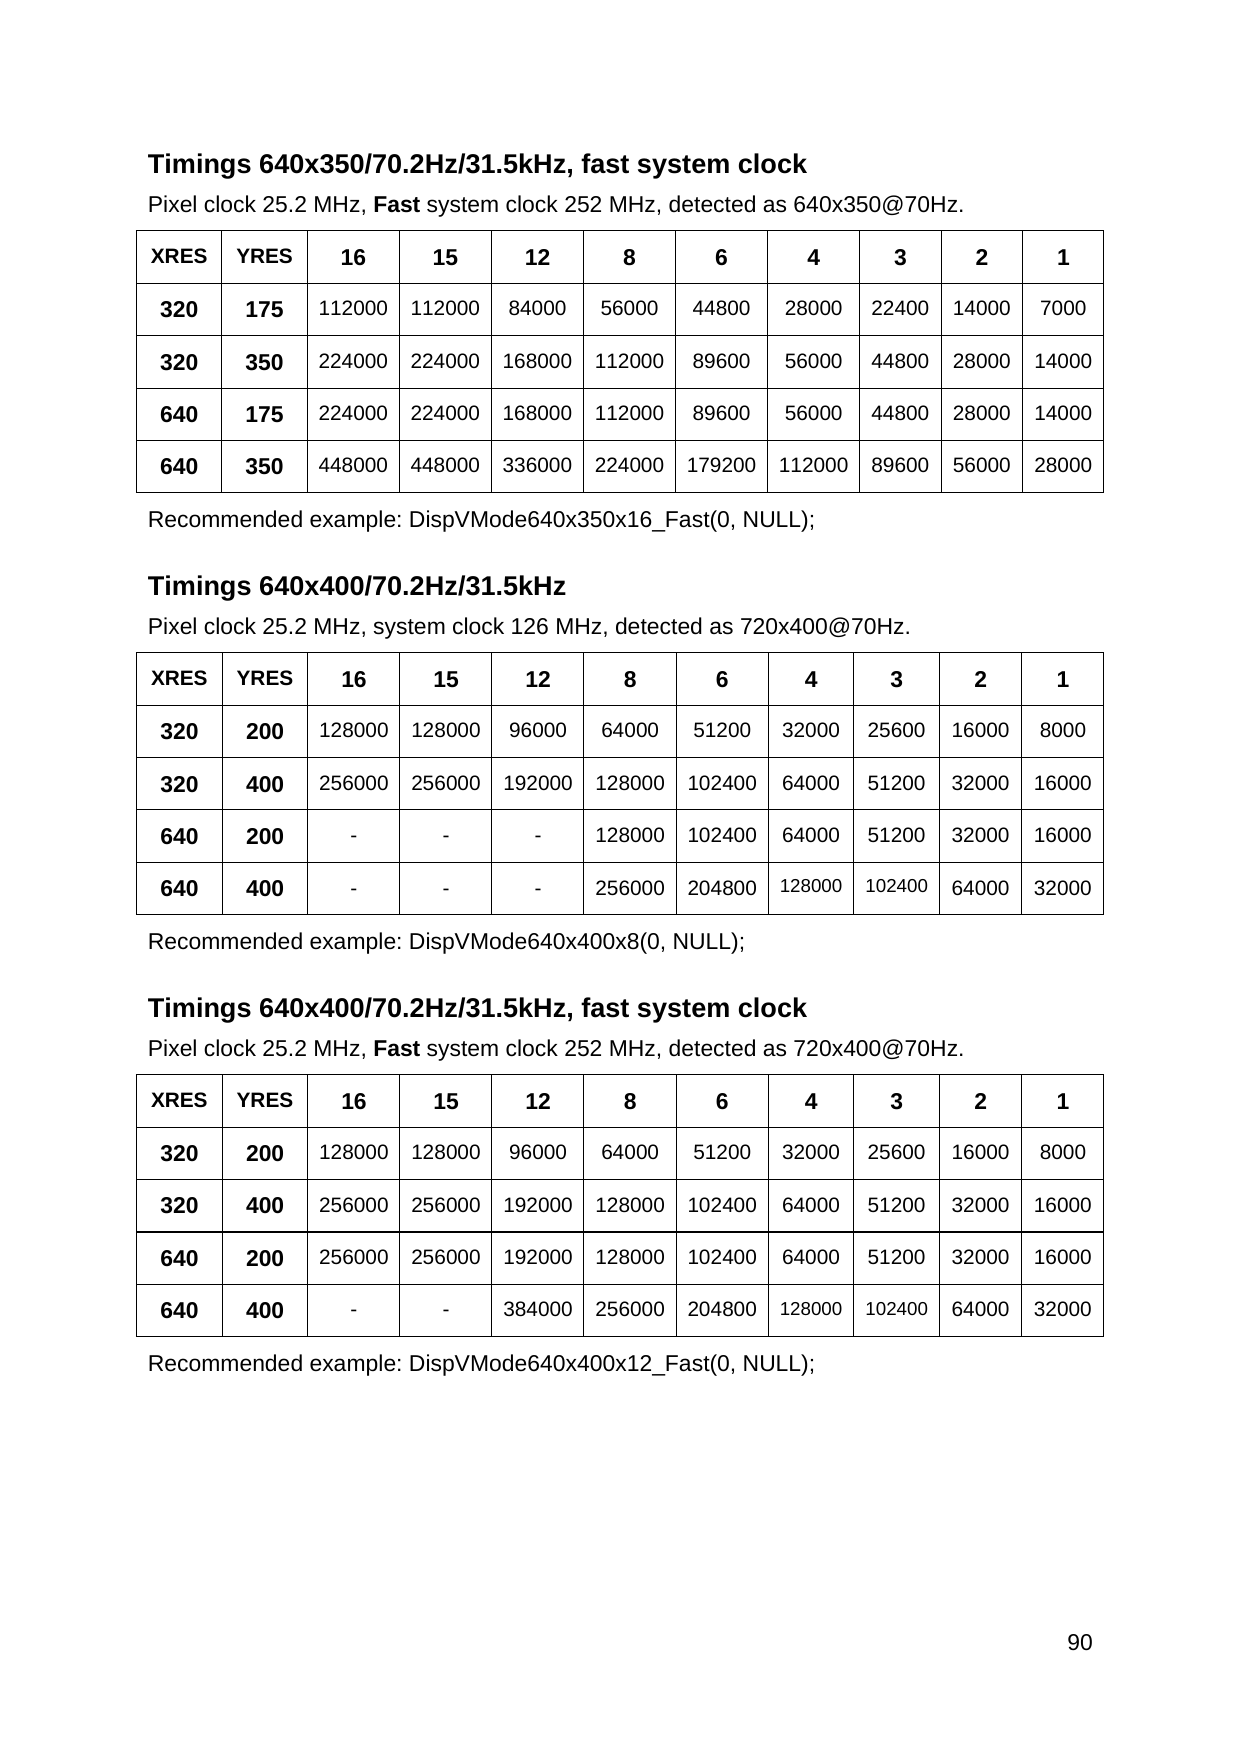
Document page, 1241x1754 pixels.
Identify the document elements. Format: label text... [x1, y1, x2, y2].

table_cell 51200 [854, 810, 939, 862]
subtitle Timings 640x400/70.2Hz/31.5kHz, fast system clock [148, 992, 1093, 1023]
table_header 15 [400, 1075, 491, 1127]
text Pixel clock 25.2 MHz, Fast system clock 252 MHz, detected as 720x400@70Hz. [148, 1035, 1093, 1062]
table_cell 336000 [492, 441, 583, 492]
table_header YRES [223, 1075, 307, 1127]
table_cell 400 [223, 1180, 307, 1231]
table_cell 128000 [769, 1285, 853, 1336]
table_cell 32000 [940, 1233, 1021, 1284]
table_cell 224000 [400, 336, 491, 387]
table_header 8 [584, 653, 676, 704]
table_cell 200 [223, 810, 307, 862]
table_cell 25600 [854, 706, 939, 757]
table_cell 192000 [492, 1180, 583, 1231]
table_cell 128000 [308, 706, 399, 757]
table_header 16 [308, 1075, 399, 1127]
table_cell 102400 [677, 758, 768, 809]
table_cell 192000 [492, 1233, 583, 1284]
table_header 15 [400, 653, 491, 704]
table_cell 16000 [940, 706, 1021, 757]
table_cell 25600 [854, 1128, 939, 1179]
table_cell 51200 [854, 758, 939, 809]
table_cell 168000 [492, 389, 583, 440]
table_cell 384000 [492, 1285, 583, 1336]
table_cell 84000 [492, 284, 583, 335]
table_cell 640 [137, 810, 222, 862]
table_cell 16000 [1022, 1180, 1103, 1231]
table_cell 256000 [400, 758, 491, 809]
table_cell 168000 [492, 336, 583, 387]
table_cell 51200 [854, 1180, 939, 1231]
table_header 4 [769, 653, 853, 704]
table_header XRES [137, 231, 221, 283]
table_cell 112000 [400, 284, 491, 335]
table_cell 32000 [940, 1180, 1021, 1231]
table_cell 32000 [769, 706, 853, 757]
table_header 6 [677, 1075, 768, 1127]
table_cell 89600 [676, 389, 767, 440]
table_cell 128000 [400, 706, 491, 757]
table_cell 7000 [1023, 284, 1103, 335]
table_header 16 [308, 653, 399, 704]
table_cell 200 [223, 1233, 307, 1284]
table_cell 44800 [860, 389, 941, 440]
table_cell 179200 [676, 441, 767, 492]
table_cell - [400, 863, 491, 914]
table_cell 175 [222, 389, 307, 440]
table_cell 32000 [940, 758, 1021, 809]
table_cell 128000 [584, 810, 676, 862]
table_cell 640 [137, 441, 221, 492]
table_header 2 [942, 231, 1022, 283]
table_cell 256000 [400, 1180, 491, 1231]
table_header YRES [223, 653, 307, 704]
table_cell 350 [222, 336, 307, 387]
table_cell 320 [137, 706, 222, 757]
table_header 3 [860, 231, 941, 283]
table_header 3 [854, 653, 939, 704]
table_cell 448000 [308, 441, 399, 492]
table_header 15 [400, 231, 491, 283]
table_cell 14000 [942, 284, 1022, 335]
table_header 4 [768, 231, 859, 283]
table_cell 640 [137, 1233, 222, 1284]
subtitle Timings 640x350/70.2Hz/31.5kHz, fast system clock [148, 148, 1093, 179]
table_cell 64000 [769, 758, 853, 809]
table_cell 102400 [677, 1180, 768, 1231]
subtitle Timings 640x400/70.2Hz/31.5kHz [148, 569, 1093, 601]
table_cell 640 [137, 389, 221, 440]
table_cell 96000 [492, 1128, 583, 1179]
table_cell 204800 [677, 1285, 768, 1336]
table_cell 102400 [677, 810, 768, 862]
table_cell 192000 [492, 758, 583, 809]
table_cell 320 [137, 336, 221, 387]
table_header 6 [677, 653, 768, 704]
table_cell 200 [223, 1128, 307, 1179]
table_header 8 [584, 1075, 676, 1127]
table_cell 64000 [769, 810, 853, 862]
table_cell - [308, 810, 399, 862]
text Pixel clock 25.2 MHz, Fast system clock 252 MHz, detected as 640x350@70Hz. [148, 191, 1093, 218]
table_cell 28000 [942, 389, 1022, 440]
table_header 12 [492, 653, 583, 704]
table_cell 32000 [940, 810, 1021, 862]
table_cell 400 [223, 863, 307, 914]
table_cell 128000 [400, 1128, 491, 1179]
table_cell 51200 [677, 706, 768, 757]
table_cell 56000 [768, 336, 859, 387]
table_cell 16000 [940, 1128, 1021, 1179]
table_cell 14000 [1023, 336, 1103, 387]
table_cell 64000 [769, 1180, 853, 1231]
table_cell 14000 [1023, 389, 1103, 440]
table_header XRES [137, 653, 222, 704]
table_cell 400 [223, 1285, 307, 1336]
table_cell 256000 [584, 863, 676, 914]
table_cell 64000 [584, 1128, 676, 1179]
table_cell 44800 [860, 336, 941, 387]
table_cell 56000 [768, 389, 859, 440]
table_cell 128000 [769, 863, 853, 914]
table_cell 102400 [677, 1233, 768, 1284]
table_cell 64000 [940, 1285, 1021, 1336]
table_header 2 [940, 653, 1021, 704]
table_cell 89600 [860, 441, 941, 492]
table_cell 8000 [1022, 706, 1103, 757]
table_cell 102400 [854, 1285, 939, 1336]
table_cell - [492, 863, 583, 914]
table_header 8 [584, 231, 675, 283]
table_cell 128000 [584, 1180, 676, 1231]
table_cell 89600 [676, 336, 767, 387]
table_cell 16000 [1022, 810, 1103, 862]
table_cell 16000 [1022, 1233, 1103, 1284]
table_cell 200 [223, 706, 307, 757]
table_cell 400 [223, 758, 307, 809]
table_header 6 [676, 231, 767, 283]
table_cell 44800 [676, 284, 767, 335]
table_header 3 [854, 1075, 939, 1127]
table_header 1 [1023, 231, 1103, 283]
table_cell 32000 [1022, 1285, 1103, 1336]
table_cell 64000 [584, 706, 676, 757]
table_cell 51200 [854, 1233, 939, 1284]
table_cell 64000 [940, 863, 1021, 914]
table_cell 320 [137, 758, 222, 809]
table_cell 320 [137, 284, 221, 335]
table_cell 320 [137, 1180, 222, 1231]
text Pixel clock 25.2 MHz, system clock 126 MHz, detected as 720x400@70Hz. [148, 613, 1093, 640]
table_header 4 [769, 1075, 853, 1127]
table_header 16 [308, 231, 399, 283]
text Recommended example: DispVMode640x400x8(0, NULL); [148, 928, 1093, 954]
table_cell 128000 [584, 758, 676, 809]
text Recommended example: DispVMode640x400x12_Fast(0, NULL); [148, 1350, 1093, 1376]
table_cell 51200 [677, 1128, 768, 1179]
table_cell 204800 [677, 863, 768, 914]
table_cell 224000 [308, 389, 399, 440]
table_cell 224000 [308, 336, 399, 387]
table_cell 256000 [584, 1285, 676, 1336]
table_header XRES [137, 1075, 222, 1127]
table_cell 112000 [768, 441, 859, 492]
table_header 12 [492, 1075, 583, 1127]
table_header 2 [940, 1075, 1021, 1127]
table_cell 112000 [584, 389, 675, 440]
text Recommended example: DispVMode640x350x16_Fast(0, NULL); [148, 506, 1093, 532]
table_cell 96000 [492, 706, 583, 757]
table_header YRES [222, 231, 307, 283]
table_cell 640 [137, 863, 222, 914]
table_cell 32000 [769, 1128, 853, 1179]
table_cell 175 [222, 284, 307, 335]
table_cell 56000 [942, 441, 1022, 492]
table_cell 22400 [860, 284, 941, 335]
table_cell 350 [222, 441, 307, 492]
table_cell - [308, 1285, 399, 1336]
table_cell 224000 [584, 441, 675, 492]
table_cell 128000 [308, 1128, 399, 1179]
table_cell 448000 [400, 441, 491, 492]
table_cell 16000 [1022, 758, 1103, 809]
table_cell 64000 [769, 1233, 853, 1284]
table_cell 102400 [854, 863, 939, 914]
table_cell - [492, 810, 583, 862]
table_cell 32000 [1022, 863, 1103, 914]
table_header 1 [1022, 653, 1103, 704]
table_cell 112000 [584, 336, 675, 387]
table_cell 128000 [584, 1233, 676, 1284]
table_cell 28000 [942, 336, 1022, 387]
table_cell 28000 [768, 284, 859, 335]
table_cell 112000 [308, 284, 399, 335]
table_cell 28000 [1023, 441, 1103, 492]
table_cell 8000 [1022, 1128, 1103, 1179]
table_cell 224000 [400, 389, 491, 440]
table_cell 640 [137, 1285, 222, 1336]
table_cell - [400, 810, 491, 862]
table_cell 256000 [400, 1233, 491, 1284]
table_cell 56000 [584, 284, 675, 335]
table_cell 256000 [308, 1233, 399, 1284]
table_header 1 [1022, 1075, 1103, 1127]
table_cell 320 [137, 1128, 222, 1179]
table_cell 256000 [308, 758, 399, 809]
table_cell - [400, 1285, 491, 1336]
table_cell - [308, 863, 399, 914]
table_cell 256000 [308, 1180, 399, 1231]
table_header 12 [492, 231, 583, 283]
